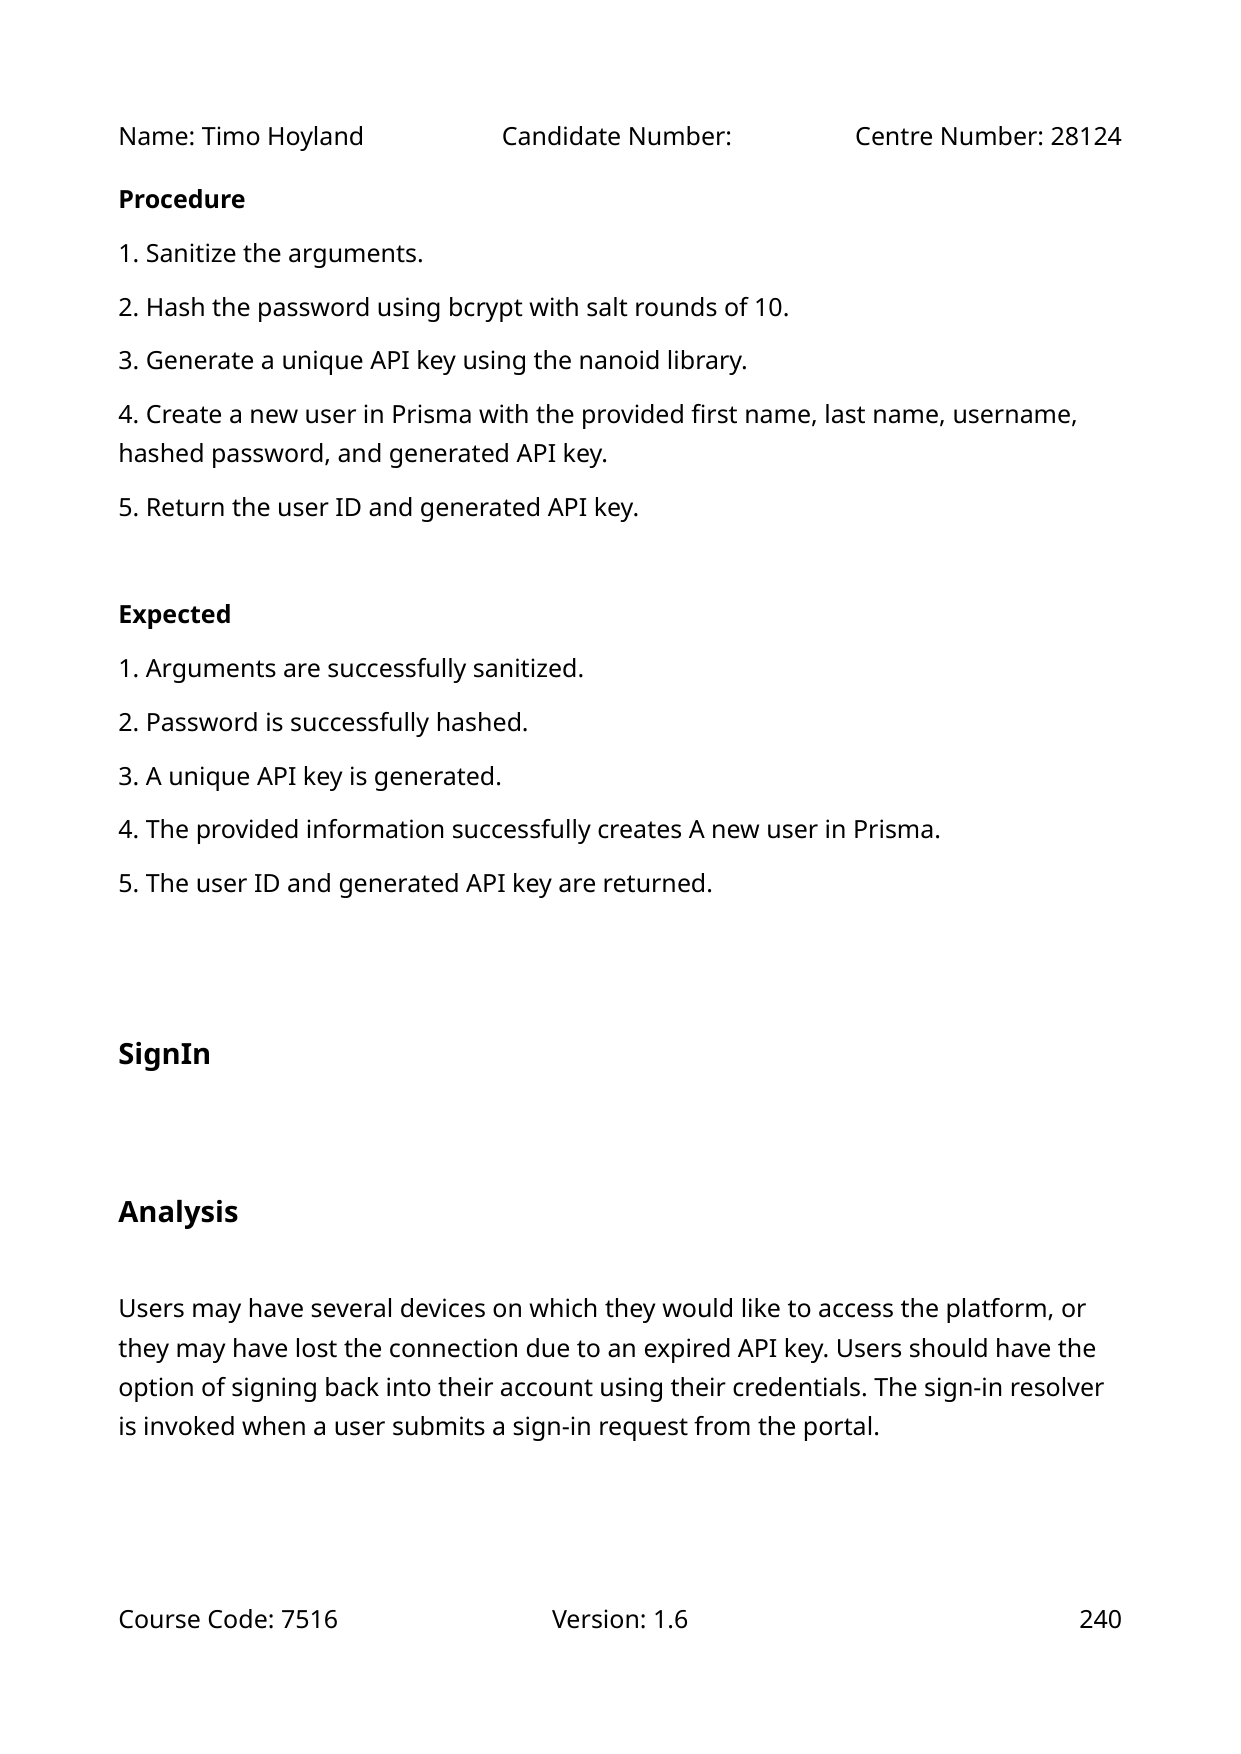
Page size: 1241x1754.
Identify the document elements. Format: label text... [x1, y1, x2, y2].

text 5. The user ID and generated API key are returned. [118, 866, 1122, 900]
text 4. Create a new user in Prisma with the provided first name, last name, username, hashed password, and generated API key. [118, 397, 1122, 470]
text Expected [118, 597, 1122, 631]
text 1. Sanitize the arguments. [118, 235, 1122, 269]
text 3. A unique API key is generated. [118, 758, 1122, 792]
text 5. Return the user ID and generated API key. [118, 489, 1122, 524]
text 1. Arguments are successfully sanitized. [118, 651, 1122, 685]
subtitle SignIn [118, 1033, 1122, 1073]
text 2. Hash the password using bcrypt with salt rounds of 10. [118, 289, 1122, 323]
text 3. Generate a unique API key using the nanoid library. [118, 343, 1122, 377]
text Procedure [118, 182, 1122, 216]
text Users may have several devices on which they would like to access the platform, or they may have lost the connection due to an expired API key. Users should have the option of signing back into their account using their credentials. The sign-in resolver is invoked when a user submits a sign-in request from the portal. [118, 1291, 1122, 1443]
text 2. Password is successfully hashed. [118, 704, 1122, 739]
text 4. The provided information successfully creates A new user in Prisma. [118, 812, 1122, 846]
subtitle Analysis [118, 1191, 1122, 1231]
